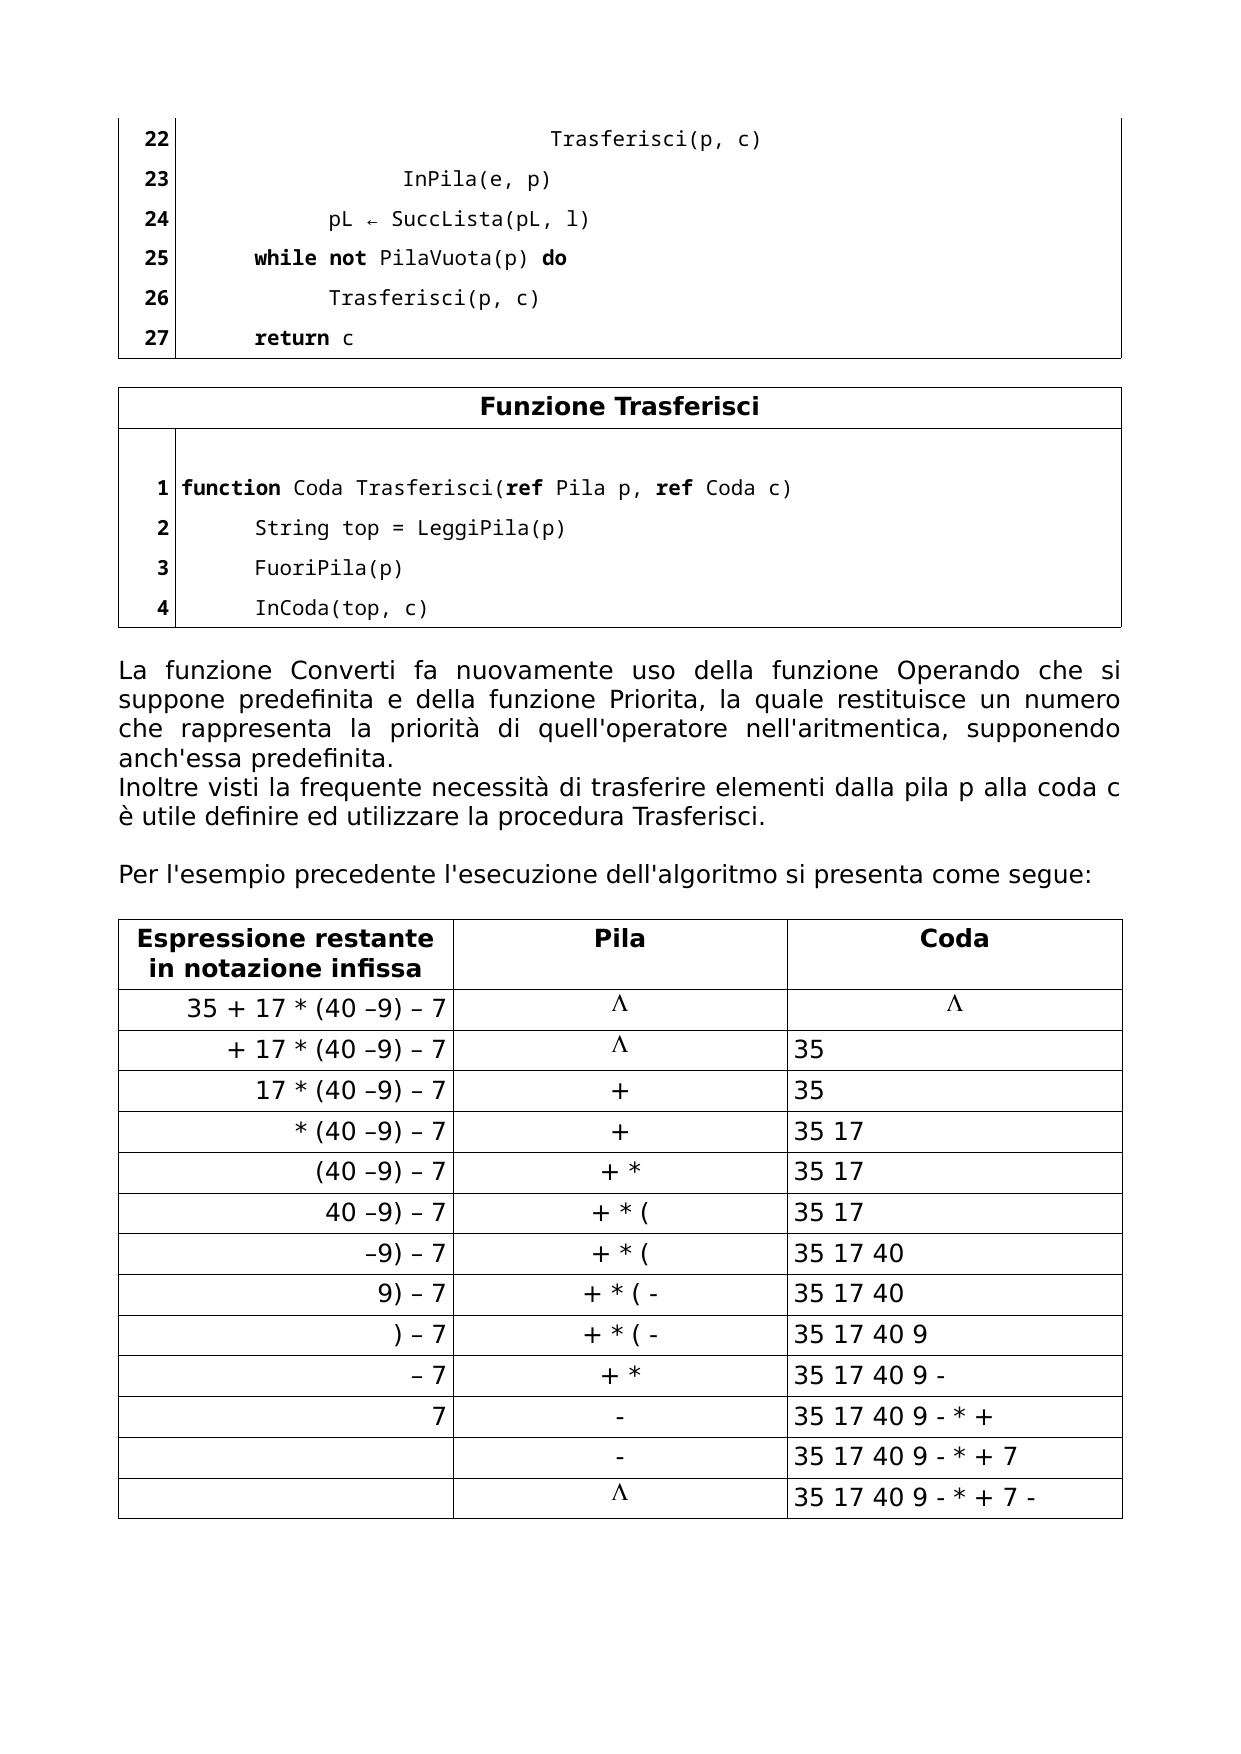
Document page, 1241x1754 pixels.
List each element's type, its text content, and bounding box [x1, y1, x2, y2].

table_cell + * ( - [454, 1275, 787, 1314]
table_cell function Coda Trasferisci(ref Pila p, ref Coda c) [176, 468, 1121, 507]
table_cell 35 17 40 9 - [788, 1356, 1122, 1396]
table_cell [119, 1438, 453, 1477]
table_cell Trasferisci(p, c) [176, 278, 1121, 318]
table_cell 25 [119, 238, 175, 278]
table_cell * (40 –9) – 7 [119, 1112, 453, 1152]
table_cell 4 [119, 587, 175, 627]
table_cell L [454, 1031, 787, 1070]
table_cell 3 [119, 547, 175, 587]
table_cell 35 + 17 * (40 –9) – 7 [119, 990, 453, 1029]
table_cell Trasferisci(p, c) [176, 118, 1121, 158]
table_cell + * ( [454, 1194, 787, 1233]
table_cell + [454, 1112, 787, 1152]
table_cell 35 17 40 9 [788, 1316, 1122, 1355]
table_cell 35 17 40 9 - * + 7 - [788, 1479, 1122, 1518]
table_cell - [454, 1397, 787, 1437]
table_cell + 17 * (40 –9) – 7 [119, 1031, 453, 1070]
table_cell - [454, 1438, 787, 1477]
text Inoltre visti la frequente necessità di trasferire elementi dalla pila p alla coda c è utile definire ed utilizzare la procedura Trasferisci. [118, 773, 1122, 831]
table_cell InCoda(top, c) [176, 587, 1121, 627]
table_cell 35 17 [788, 1112, 1122, 1152]
table_cell 23 [119, 158, 175, 198]
table_cell InPila(e, p) [176, 158, 1121, 198]
table_cell 17 * (40 –9) – 7 [119, 1071, 453, 1111]
table_cell + * ( - [454, 1316, 787, 1355]
table_cell return c [176, 318, 1121, 357]
table_cell L [454, 1479, 787, 1518]
table_cell 27 [119, 318, 175, 357]
table_cell 35 17 40 [788, 1234, 1122, 1274]
table_cell 35 [788, 1071, 1122, 1111]
table_header Funzione Trasferisci [119, 388, 1121, 427]
table_cell –9) – 7 [119, 1234, 453, 1274]
table_cell L [454, 990, 787, 1029]
table_cell 1 [119, 468, 175, 507]
table_cell 35 17 40 9 - * + 7 [788, 1438, 1122, 1477]
table_cell 2 [119, 508, 175, 547]
table_cell + * [454, 1356, 787, 1396]
table_cell [119, 429, 175, 467]
text La funzione Converti fa nuovamente uso della funzione Operando che si suppone predefinita e della funzione Priorita, la quale restituisce un numero che rappresenta la priorità di quell'operatore nell'aritmentica, supponendo anch'essa predefinita. [118, 656, 1122, 773]
table_header Pila [454, 920, 787, 989]
table_cell String top = LeggiPila(p) [176, 508, 1121, 547]
table_cell 35 [788, 1031, 1122, 1070]
table_cell FuoriPila(p) [176, 547, 1121, 587]
table_cell + [454, 1071, 787, 1111]
table_cell 35 17 40 9 - * + [788, 1397, 1122, 1437]
table_cell – 7 [119, 1356, 453, 1396]
table_cell ) – 7 [119, 1316, 453, 1355]
table_cell + * [454, 1153, 787, 1192]
table_cell 9) – 7 [119, 1275, 453, 1314]
text Per l'esempio precedente l'esecuzione dell'algoritmo si presenta come segue: [118, 861, 1122, 890]
table_cell 26 [119, 278, 175, 318]
table_cell 35 17 40 [788, 1275, 1122, 1314]
table_cell [119, 1479, 453, 1518]
table_cell while not PilaVuota(p) do [176, 238, 1121, 278]
table_cell 7 [119, 1397, 453, 1437]
table_cell 35 17 [788, 1153, 1122, 1192]
table_cell 24 [119, 198, 175, 238]
table_cell (40 –9) – 7 [119, 1153, 453, 1192]
table_header Espressione restante in notazione infissa [119, 920, 453, 989]
table_cell 35 17 [788, 1194, 1122, 1233]
table_cell L [788, 990, 1122, 1029]
table_cell [176, 429, 1121, 467]
table_header Coda [788, 920, 1122, 989]
table_cell 22 [119, 118, 175, 158]
table_cell + * ( [454, 1234, 787, 1274]
table_cell 40 –9) – 7 [119, 1194, 453, 1233]
table_cell pL ← SuccLista(pL, l) [176, 198, 1121, 238]
